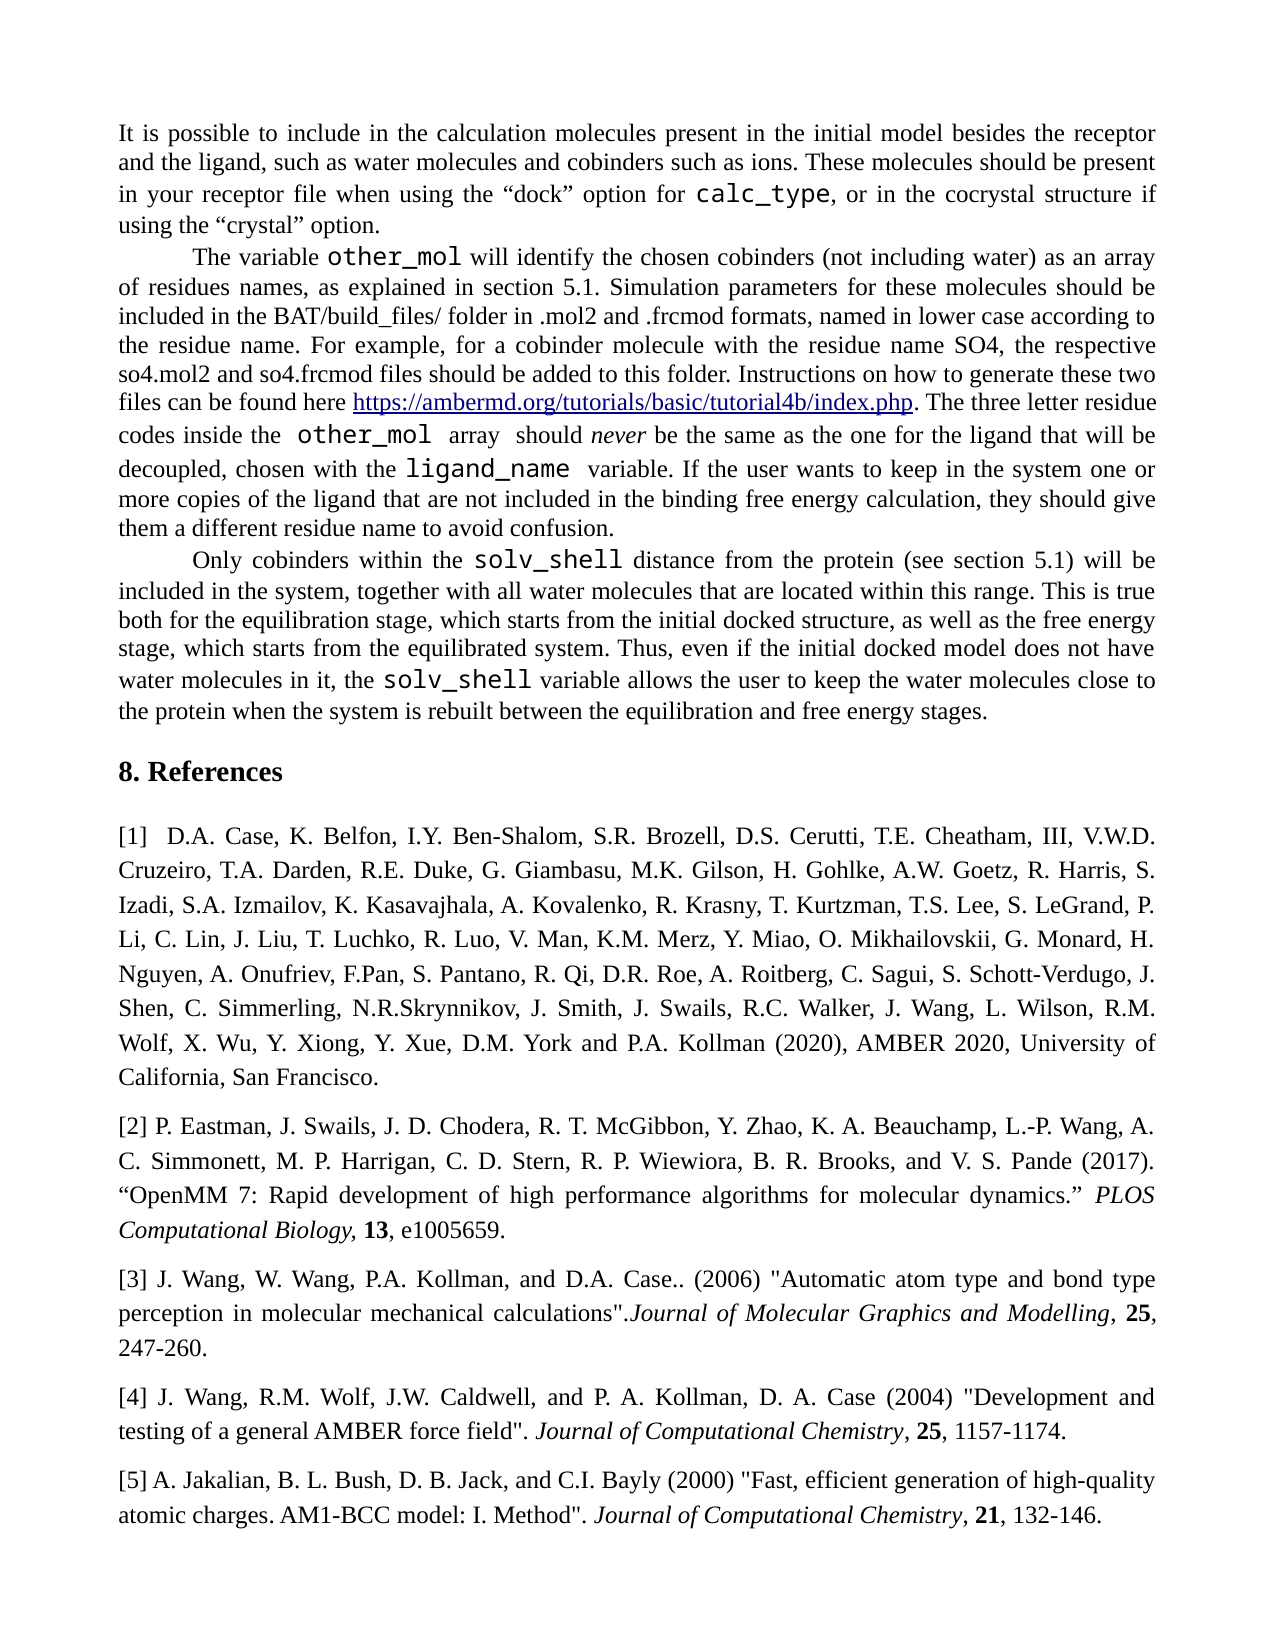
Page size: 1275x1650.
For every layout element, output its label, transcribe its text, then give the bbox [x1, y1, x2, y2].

text [2] P. Eastman, J. Swails, J. D. Chodera, R. T. McGibbon, Y. Zhao, K. A. Beauchamp, L.-P. Wang, A. C. Simmonett, M. P. Harrigan, C. D. Stern, R. P. Wiewiora, B. R. Brooks, and V. S. Pande (2017). “OpenMM 7: Rapid development of high performance algorithms for molecular dynamics.” PLOS Computational Biology, 13, e1005659. [118, 1111, 1157, 1243]
text [5] A. Jakalian, B. L. Bush, D. B. Jack, and C.I. Bayly (2000) "Fast, efficient generation of high‐quality atomic charges. AM1‐BCC model: I. Method". Journal of Computational Chemistry, 21, 132-146. [118, 1465, 1157, 1528]
text [4] J. Wang, R.M. Wolf, J.W. Caldwell, and P. A. Kollman, D. A. Case (2004) "Development and testing of a general AMBER force field". Journal of Computational Chemistry, 25, 1157-1174. [118, 1382, 1157, 1445]
text It is possible to include in the calculation molecules present in the initial model besides the receptor and the ligand, such as water molecules and cobinders such as ions. These molecules should be present in your receptor file when using the “dock” option for calc_type, or in the cocrystal structure if using the “crystal” option. [118, 118, 1157, 238]
text [1] D.A. Case, K. Belfon, I.Y. Ben-Shalom, S.R. Brozell, D.S. Cerutti, T.E. Cheatham, III, V.W.D. Cruzeiro, T.A. Darden, R.E. Duke, G. Giambasu, M.K. Gilson, H. Gohlke, A.W. Goetz, R. Harris, S. Izadi, S.A. Izmailov, K. Kasavajhala, A. Kovalenko, R. Krasny, T. Kurtzman, T.S. Lee, S. LeGrand, P. Li, C. Lin, J. Liu, T. Luchko, R. Luo, V. Man, K.M. Merz, Y. Miao, O. Mikhailovskii, G. Monard, H. Nguyen, A. Onufriev, F.Pan, S. Pantano, R. Qi, D.R. Roe, A. Roitberg, C. Sagui, S. Schott-Verdugo, J. Shen, C. Simmerling, N.R.Skrynnikov, J. Smith, J. Swails, R.C. Walker, J. Wang, L. Wilson, R.M. Wolf, X. Wu, Y. Xiong, Y. Xue, D.M. York and P.A. Kollman (2020), AMBER 2020, University of California, San Francisco. [118, 821, 1157, 1091]
text 8. References [118, 754, 1157, 787]
text [3] J. Wang, W. Wang, P.A. Kollman, and D.A. Case.. (2006) "Automatic atom type and bond type perception in molecular mechanical calculations".Journal of Molecular Graphics and Modelling, 25, 247-260. [118, 1264, 1157, 1361]
text The variable other_mol will identify the chosen cobinders (not including water) as an array of residues names, as explained in section 5.1. Simulation parameters for these molecules should be included in the BAT/build_files/ folder in .mol2 and .frcmod formats, named in lower case according to the residue name. For example, for a cobinder molecule with the residue name SO4, the respective so4.mol2 and so4.frcmod files should be added to this folder. Instructions on how to generate these two files can be found here https://ambermd.org/tutorials/basic/tutorial4b/index.php. The three letter residue codes inside the other_mol array should never be the same as the one for the ligand that will be decoupled, chosen with the ligand_name variable. If the user wants to keep in the system one or more copies of the ligand that are not included in the binding free energy calculation, they should give them a different residue name to avoid confusion. [118, 238, 1157, 542]
text Only cobinders within the solv_shell distance from the protein (see section 5.1) will be included in the system, together with all water molecules that are located within this range. This is true both for the equilibration stage, which starts from the initial docked structure, as well as the free energy stage, which starts from the equilibrated system. Thus, even if the initial docked model does not have water molecules in it, the solv_shell variable allows the user to keep the water molecules close to the protein when the system is rebuilt between the equilibration and free energy stages. [118, 542, 1157, 725]
